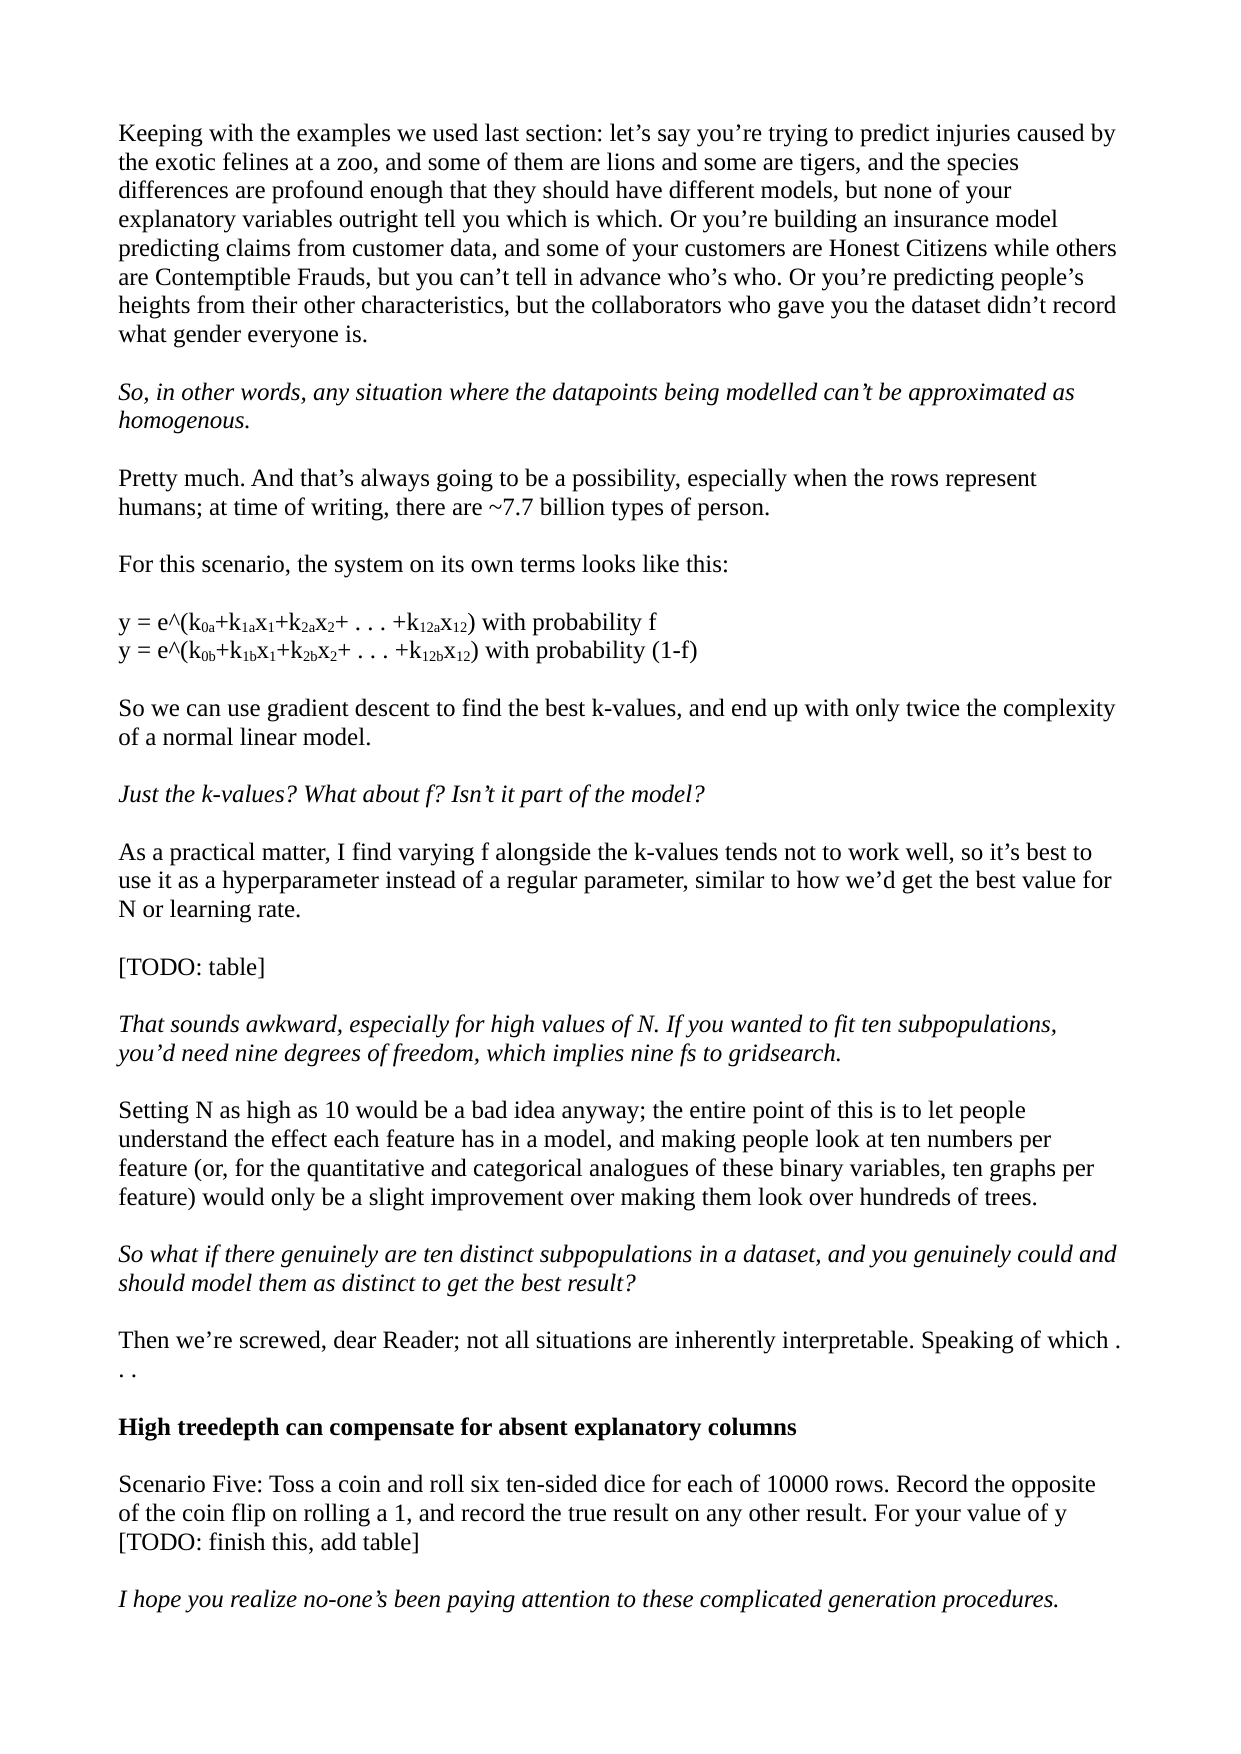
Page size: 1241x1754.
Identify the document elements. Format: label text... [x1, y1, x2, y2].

text So what if there genuinely are ten distinct subpopulations in a dataset, and you genuinely could and should model them as distinct to get the best result? [118, 1239, 1122, 1297]
text So we can use gradient descent to find the best k-values, and end up with only twice the complexity of a normal linear model. [118, 693, 1122, 751]
text Setting N as high as 10 would be a bad idea anyway; the entire point of this is to let people understand the effect each feature has in a model, and making people look at ten numbers per feature (or, for the quantitative and categorical analogues of these binary variables, ten graphs per feature) would only be a slight improvement over making them look over hundreds of trees. [118, 1096, 1122, 1211]
text Then we’re screwed, dear Reader; not all situations are inherently interpretable. Speaking of which . . . [118, 1326, 1122, 1383]
text High treedepth can compensate for absent explanatory columns [118, 1412, 1122, 1441]
text So, in other words, any situation where the datapoints being modelled can’t be approximated as homogenous. [118, 377, 1122, 434]
text Keeping with the examples we used last section: let’s say you’re trying to predict injuries caused by the exotic felines at a zoo, and some of them are lions and some are tigers, and the species differences are profound enough that they should have different models, but none of your explanatory variables outright tell you which is which. Or you’re building an insurance model predicting claims from customer data, and some of your customers are Honest Citizens while others are Contemptible Frauds, but you can’t tell in advance who’s who. Or you’re predicting people’s heights from their other characteristics, but the collaborators who gave you the dataset didn’t record what gender everyone is. [118, 118, 1122, 348]
text Pretty much. And that’s always going to be a possibility, especially when the rows represent humans; at time of writing, there are ~7.7 billion types of person. [118, 463, 1122, 521]
text As a practical matter, I find varying f alongside the k-values tends not to work well, so it’s best to use it as a hyperparameter instead of a regular parameter, similar to how we’d get the best value for N or learning rate. [118, 837, 1122, 923]
text Just the k-values? What about f? Isn’t it part of the model? [118, 779, 1122, 808]
text For this scenario, the system on its own terms looks like this: [118, 549, 1122, 578]
text I hope you realize no-one’s been paying attention to these complicated generation procedures. [118, 1584, 1122, 1613]
text y = e^(k0a+k1ax1+k2ax2+ . . . +k12ax12) with probability f [118, 607, 1122, 636]
text That sounds awkward, especially for high values of N. If you wanted to fit ten subpopulations, you’d need nine degrees of freedom, which implies nine fs to gridsearch. [118, 1009, 1122, 1067]
text Scenario Five: Toss a coin and roll six ten-sided dice for each of 10000 rows. Record the opposite of the coin flip on rolling a 1, and record the true result on any other result. For your value of y [TODO: finish this, add table] [118, 1469, 1122, 1556]
text [TODO: table] [118, 952, 1122, 981]
text y = e^(k0b+k1bx1+k2bx2+ . . . +k12bx12) with probability (1-f) [118, 636, 1122, 664]
